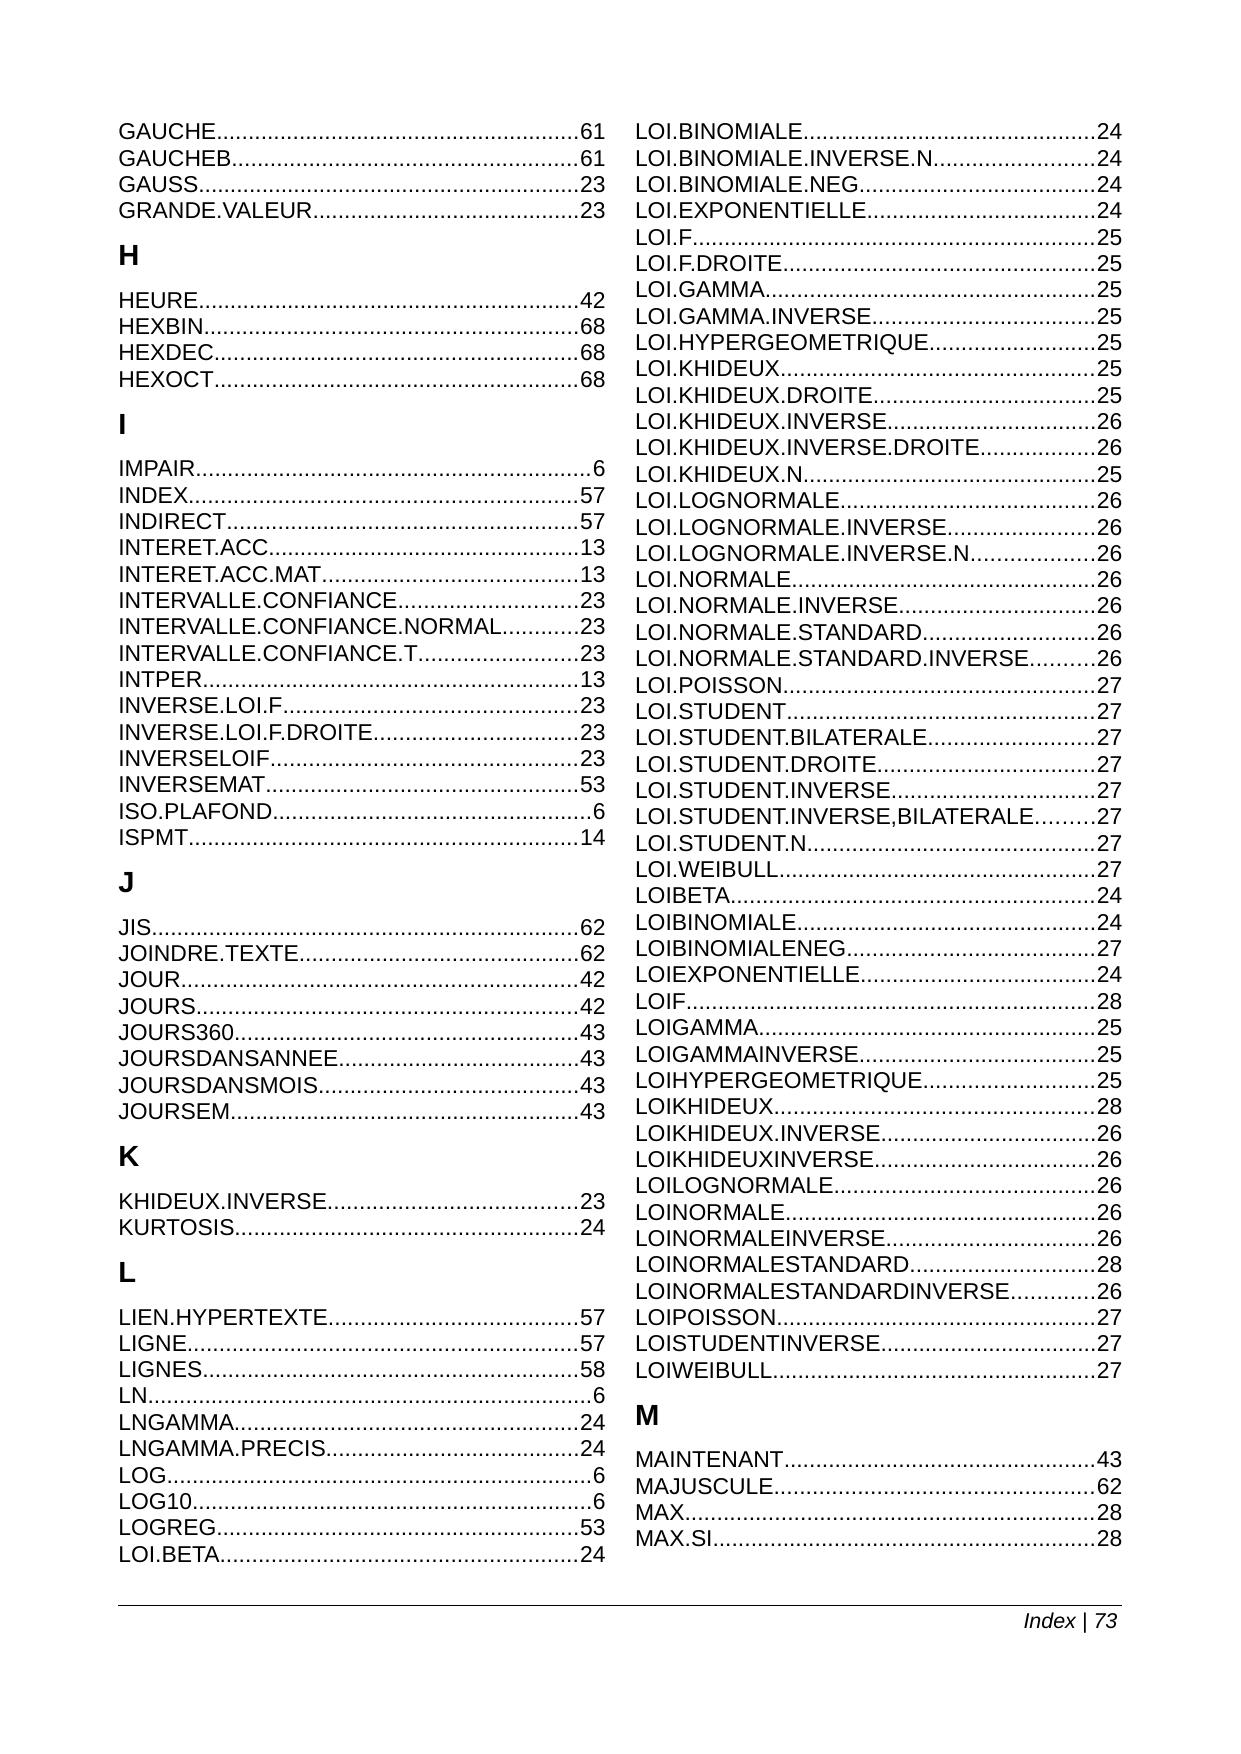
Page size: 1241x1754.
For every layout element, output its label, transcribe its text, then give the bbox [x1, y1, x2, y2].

text INTERVALLE.CONFIANCE 23 [118, 587, 605, 613]
text KURTOSIS 24 [118, 1214, 605, 1240]
text LOI.BINOMIALE 24 [635, 118, 1122, 144]
text M [635, 1398, 1122, 1431]
text LOISTUDENTINVERSE 27 [635, 1330, 1122, 1357]
text ISPMT 14 [118, 824, 605, 851]
text LOG 6 [118, 1462, 605, 1488]
text LOI.F.DROITE 25 [635, 250, 1122, 276]
text JOURSDANSMOIS 43 [118, 1072, 605, 1098]
text LNGAMMA.PRECIS 24 [118, 1435, 605, 1462]
text LOIEXPONENTIELLE 24 [635, 961, 1122, 988]
text LOIGAMMA 25 [635, 1014, 1122, 1041]
text JIS 62 [118, 914, 605, 940]
text LOI.NORMALE.STANDARD.INVERSE 26 [635, 645, 1122, 672]
text LOI.STUDENT.N 27 [635, 830, 1122, 856]
text INTERVALLE.CONFIANCE.T 23 [118, 640, 605, 666]
text HEXDEC 68 [118, 339, 605, 366]
text JOINDRE.TEXTE 62 [118, 940, 605, 966]
text LOI.NORMALE.INVERSE 26 [635, 592, 1122, 619]
text LOI.LOGNORMALE 26 [635, 487, 1122, 513]
text INTPER 13 [118, 666, 605, 692]
text JOURSDANSANNEE 43 [118, 1045, 605, 1072]
text LOI.WEIBULL 27 [635, 856, 1122, 882]
text GRANDE.VALEUR 23 [118, 197, 605, 223]
text LOI.GAMMA.INVERSE 25 [635, 303, 1122, 329]
text LOIWEIBULL 27 [635, 1357, 1122, 1383]
text KHIDEUX.INVERSE 23 [118, 1188, 605, 1214]
text LOI.LOGNORMALE.INVERSE 26 [635, 513, 1122, 540]
text LOIBETA 24 [635, 882, 1122, 909]
text JOURS 42 [118, 993, 605, 1019]
text IMPAIR 6 [118, 455, 605, 482]
text HEURE 42 [118, 287, 605, 313]
text LOI.STUDENT.DROITE 27 [635, 751, 1122, 777]
text INTERET.ACC 13 [118, 534, 605, 561]
text LOINORMALEINVERSE 26 [635, 1225, 1122, 1251]
text LOIBINOMIALENEG 27 [635, 935, 1122, 961]
text LOI.STUDENT.BILATERALE 27 [635, 724, 1122, 751]
text L [118, 1255, 605, 1289]
text MAJUSCULE 62 [635, 1473, 1122, 1499]
text LOI.KHIDEUX 25 [635, 355, 1122, 382]
text JOURSEM 43 [118, 1098, 605, 1124]
text JOUR 42 [118, 966, 605, 993]
text LOIGAMMAINVERSE 25 [635, 1041, 1122, 1067]
text LOI.BINOMIALE.INVERSE.N 24 [635, 144, 1122, 171]
text LOIBINOMIALE 24 [635, 909, 1122, 935]
text LOI.HYPERGEOMETRIQUE 25 [635, 329, 1122, 355]
text LOINORMALE 26 [635, 1199, 1122, 1225]
text LOINORMALESTANDARD 28 [635, 1251, 1122, 1278]
text LIGNE 57 [118, 1330, 605, 1356]
text MAX.SI 28 [635, 1525, 1122, 1552]
text H [118, 238, 605, 272]
text K [118, 1139, 605, 1173]
text MAINTENANT 43 [635, 1446, 1122, 1473]
text LOIKHIDEUX 28 [635, 1093, 1122, 1119]
text LOIKHIDEUXINVERSE 26 [635, 1146, 1122, 1172]
text LOI.BETA 24 [118, 1541, 605, 1567]
text GAUSS 23 [118, 171, 605, 197]
text I [118, 407, 605, 440]
text LOI.STUDENT.INVERSE,BILATERALE 27 [635, 803, 1122, 830]
text LOIHYPERGEOMETRIQUE 25 [635, 1067, 1122, 1093]
text LOG10 6 [118, 1488, 605, 1514]
text J [118, 865, 605, 899]
text INVERSE.LOI.F 23 [118, 692, 605, 719]
text LOGREG 53 [118, 1514, 605, 1541]
text LOI.F 25 [635, 223, 1122, 250]
text LOIKHIDEUX.INVERSE 26 [635, 1119, 1122, 1146]
text LOI.GAMMA 25 [635, 276, 1122, 303]
text LOI.STUDENT 27 [635, 698, 1122, 724]
text LOI.KHIDEUX.INVERSE.DROITE 26 [635, 434, 1122, 461]
text INTERET.ACC.MAT 13 [118, 561, 605, 587]
text HEXOCT 68 [118, 366, 605, 392]
text LNGAMMA 24 [118, 1409, 605, 1435]
text GAUCHE 61 [118, 118, 605, 144]
text LOINORMALESTANDARDINVERSE 26 [635, 1278, 1122, 1304]
text INVERSE.LOI.F.DROITE 23 [118, 719, 605, 745]
text MAX 28 [635, 1499, 1122, 1525]
text LN 6 [118, 1382, 605, 1409]
text INDEX 57 [118, 482, 605, 508]
text LOI.NORMALE.STANDARD 26 [635, 619, 1122, 645]
text LOIPOISSON 27 [635, 1304, 1122, 1330]
text INTERVALLE.CONFIANCE.NORMAL 23 [118, 613, 605, 640]
text LIEN.HYPERTEXTE 57 [118, 1303, 605, 1330]
text HEXBIN 68 [118, 313, 605, 339]
text JOURS360 43 [118, 1019, 605, 1045]
text LOI.BINOMIALE.NEG 24 [635, 171, 1122, 197]
text LOI.KHIDEUX.DROITE 25 [635, 382, 1122, 408]
text LOI.STUDENT.INVERSE 27 [635, 777, 1122, 803]
text LOI.EXPONENTIELLE 24 [635, 197, 1122, 223]
text LOI.POISSON 27 [635, 672, 1122, 698]
text INDIRECT 57 [118, 508, 605, 534]
text LOI.KHIDEUX.N 25 [635, 461, 1122, 487]
text LOI.KHIDEUX.INVERSE 26 [635, 408, 1122, 434]
text LIGNES 58 [118, 1356, 605, 1382]
text INVERSEMAT 53 [118, 771, 605, 798]
text LOI.NORMALE 26 [635, 566, 1122, 592]
text GAUCHEB 61 [118, 144, 605, 171]
text LOIF 28 [635, 988, 1122, 1014]
text ISO.PLAFOND 6 [118, 798, 605, 824]
text LOI.LOGNORMALE.INVERSE.N 26 [635, 540, 1122, 566]
text INVERSELOIF 23 [118, 745, 605, 771]
text LOILOGNORMALE 26 [635, 1172, 1122, 1199]
